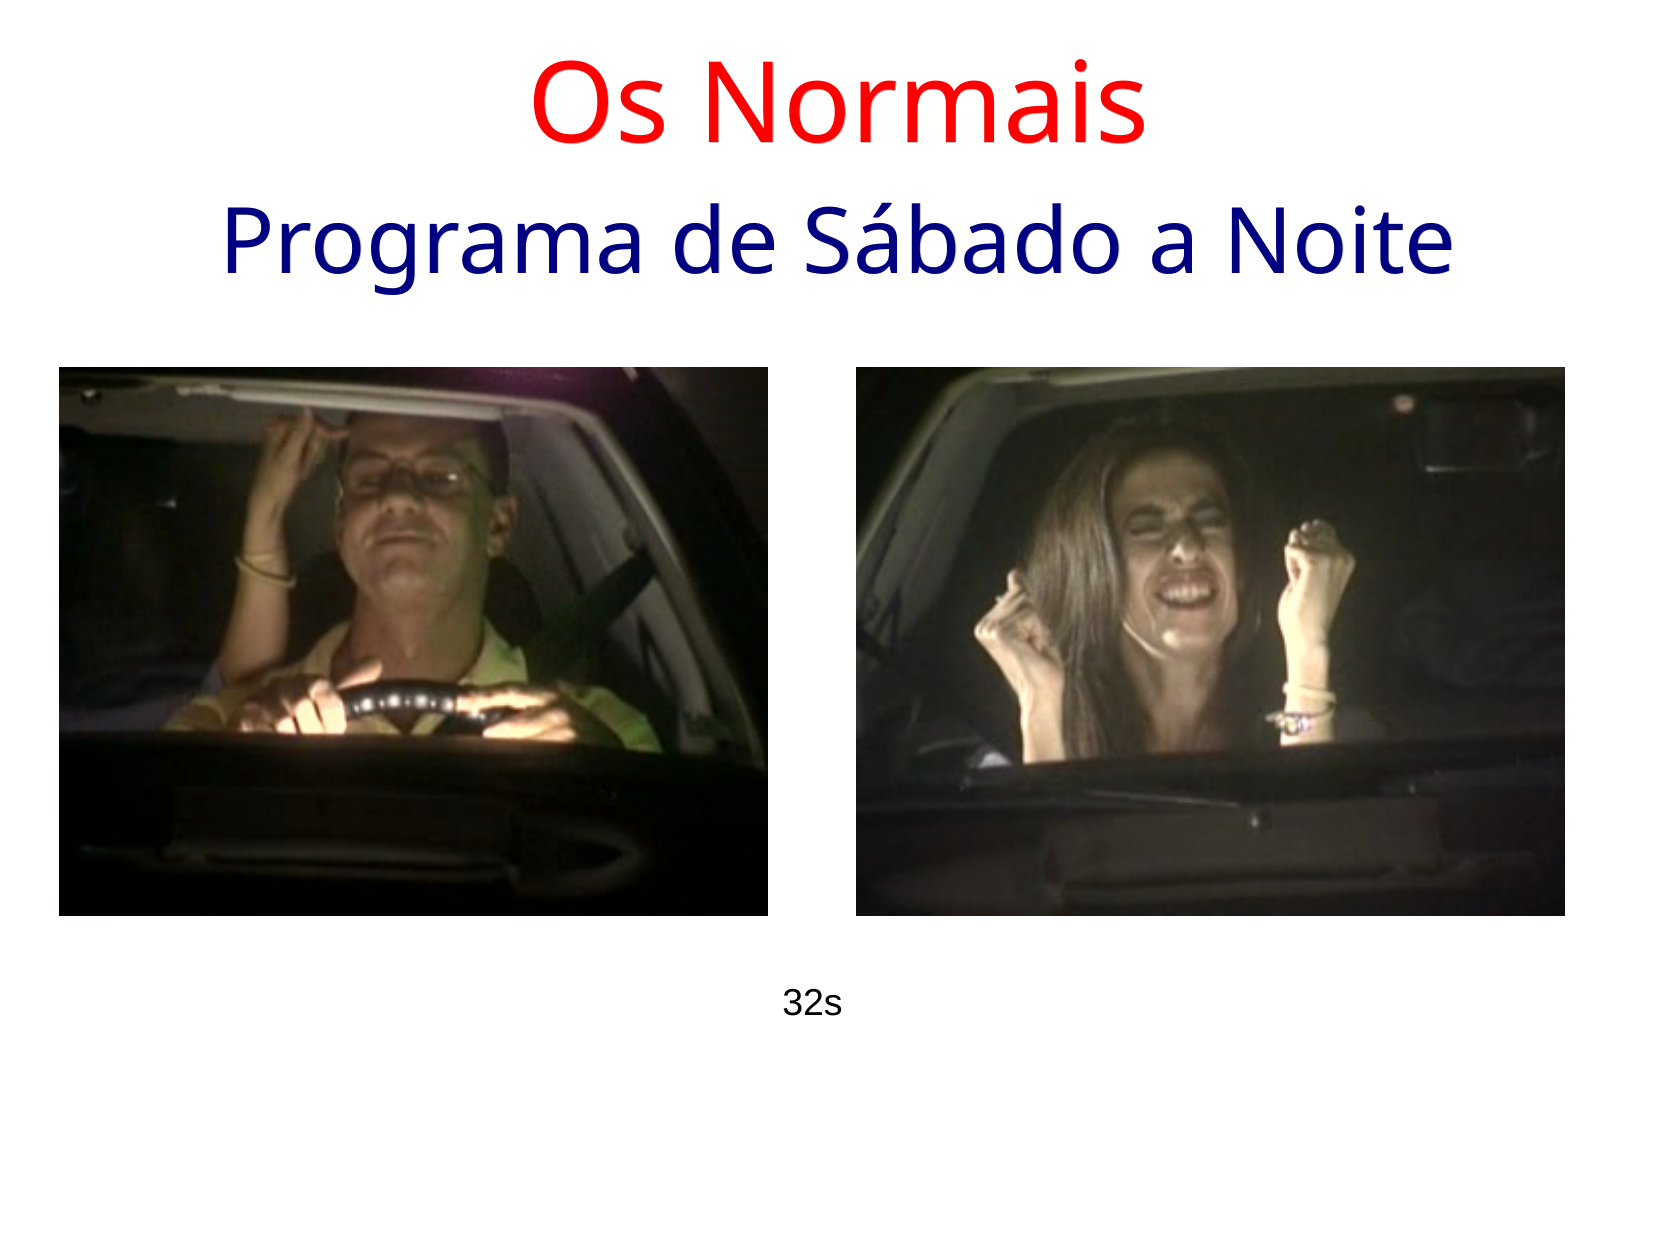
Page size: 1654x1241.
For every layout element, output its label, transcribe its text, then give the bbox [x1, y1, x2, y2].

title Os Normais Programa de Sábado a Noite [82, 42, 1595, 281]
text_box 32s [767, 974, 858, 1032]
picture [856, 367, 1565, 916]
picture [59, 367, 768, 916]
